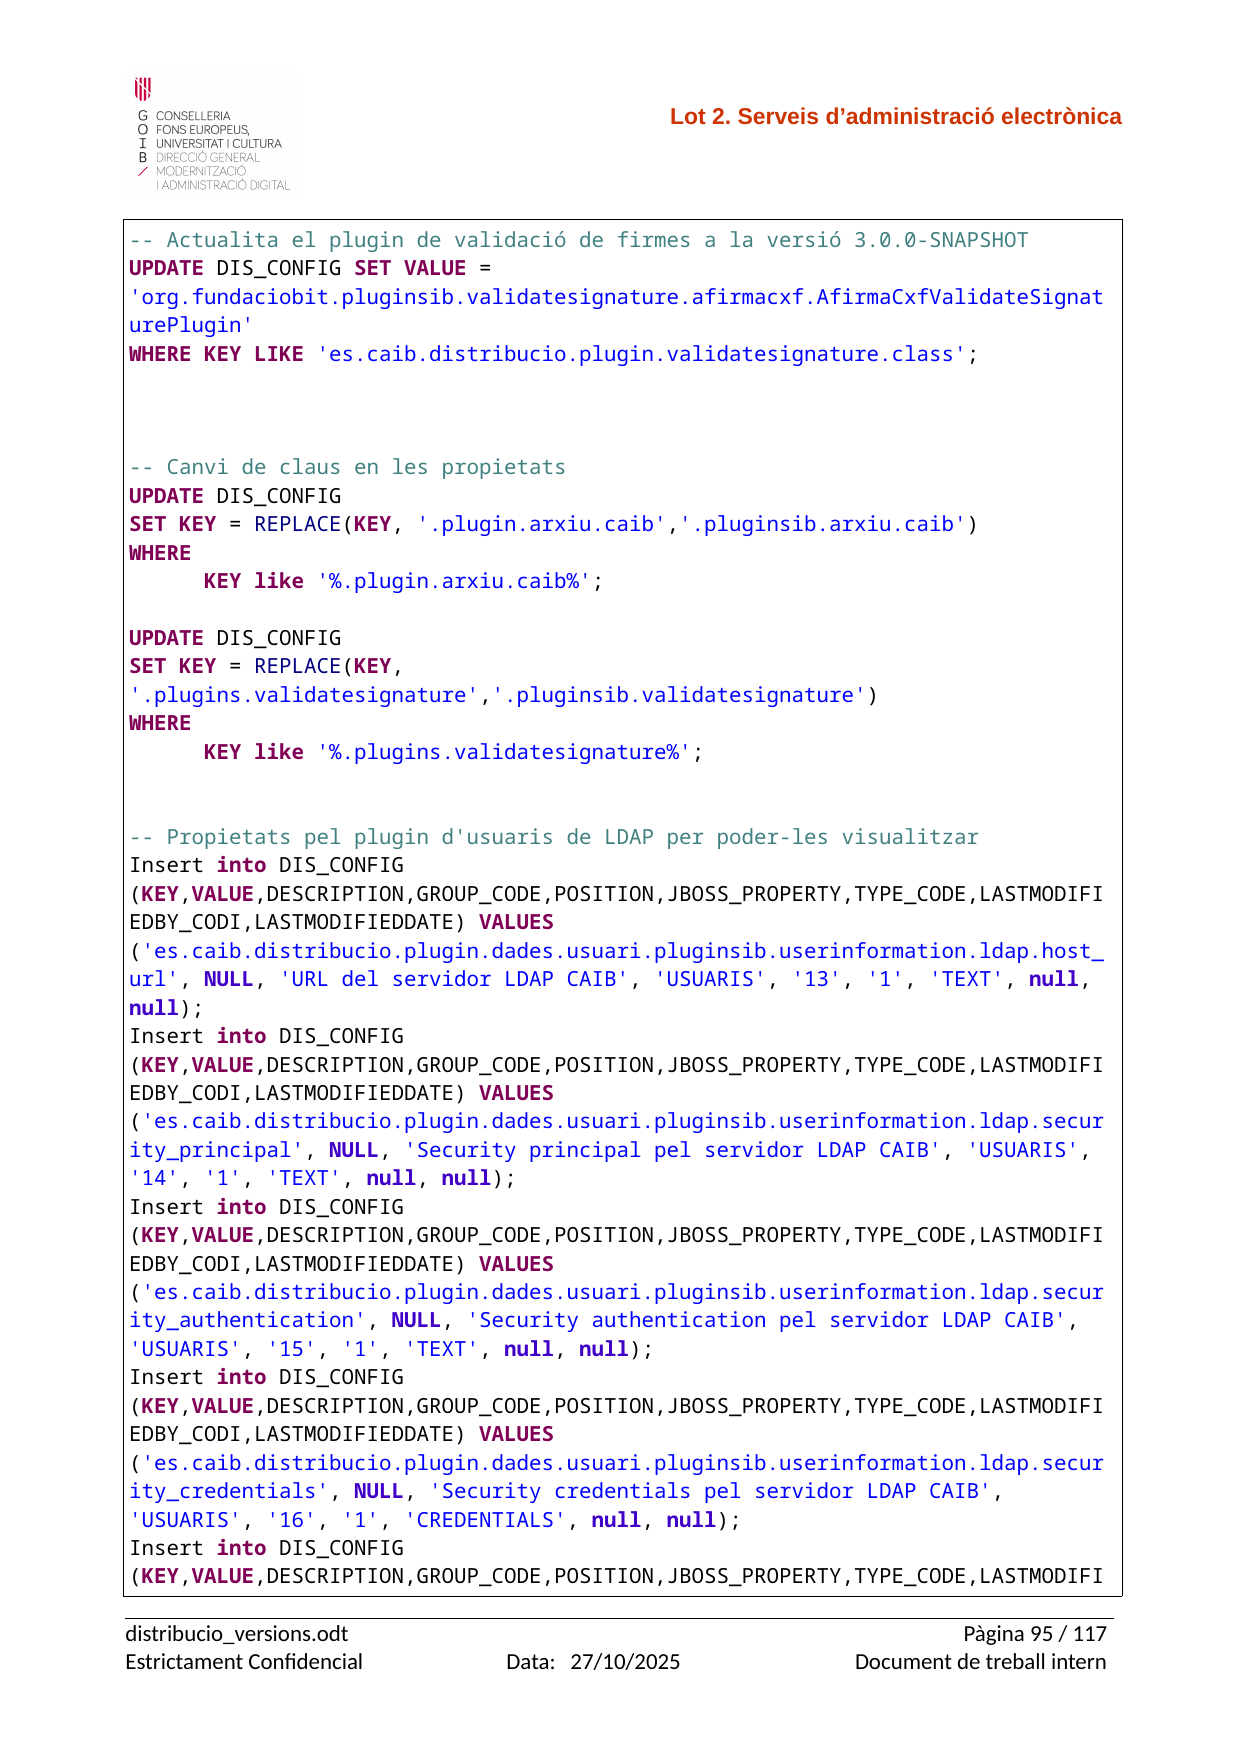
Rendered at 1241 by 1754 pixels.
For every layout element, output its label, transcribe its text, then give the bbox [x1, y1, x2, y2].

table_header -- Actualita el plugin de validació de firmes a la versió 3.0.0-SNAPSHOT UPDATE DIS_CONFIG SET VALUE = 'org.fundaciobit.pluginsib.validatesignature.afirmacxf.AfirmaCxfValidateSignaturePlugin' WHERE KEY LIKE 'es.caib.distribucio.plugin.validatesignature.class'; -- Canvi de claus en les propietats UPDATE DIS_CONFIG SET KEY = REPLACE(KEY, '.plugin.arxiu.caib','.pluginsib.arxiu.caib') WHERE KEY like '%.plugin.arxiu.caib%'; UPDATE DIS_CONFIG SET KEY = REPLACE(KEY, '.plugins.validatesignature','.pluginsib.validatesignature') WHERE KEY like '%.plugins.validatesignature%'; -- Propietats pel plugin d'usuaris de LDAP per poder-les visualitzar Insert into DIS_CONFIG (KEY,VALUE,DESCRIPTION,GROUP_CODE,POSITION,JBOSS_PROPERTY,TYPE_CODE,LASTMODIFIEDBY_CODI,LASTMODIFIEDDATE) VALUES ('es.caib.distribucio.plugin.dades.usuari.pluginsib.userinformation.ldap.host_url', NULL, 'URL del servidor LDAP CAIB', 'USUARIS', '13', '1', 'TEXT', null, null); Insert into DIS_CONFIG (KEY,VALUE,DESCRIPTION,GROUP_CODE,POSITION,JBOSS_PROPERTY,TYPE_CODE,LASTMODIFIEDBY_CODI,LASTMODIFIEDDATE) VALUES ('es.caib.distribucio.plugin.dades.usuari.pluginsib.userinformation.ldap.security_principal', NULL, 'Security principal pel servidor LDAP CAIB', 'USUARIS', '14', '1', 'TEXT', null, null); Insert into DIS_CONFIG (KEY,VALUE,DESCRIPTION,GROUP_CODE,POSITION,JBOSS_PROPERTY,TYPE_CODE,LASTMODIFIEDBY_CODI,LASTMODIFIEDDATE) VALUES ('es.caib.distribucio.plugin.dades.usuari.pluginsib.userinformation.ldap.security_authentication', NULL, 'Security authentication pel servidor LDAP CAIB', 'USUARIS', '15', '1', 'TEXT', null, null); Insert into DIS_CONFIG (KEY,VALUE,DESCRIPTION,GROUP_CODE,POSITION,JBOSS_PROPERTY,TYPE_CODE,LASTMODIFIEDBY_CODI,LASTMODIFIEDDATE) VALUES ('es.caib.distribucio.plugin.dades.usuari.pluginsib.userinformation.ldap.security_credentials', NULL, 'Security credentials pel servidor LDAP CAIB', 'USUARIS', '16', '1', 'CREDENTIALS', null, null); Insert into DIS_CONFIG (KEY,VALUE,DESCRIPTION,GROUP_CODE,POSITION,JBOSS_PROPERTY,TYPE_CODE,LASTMODIFI [124, 220, 1122, 1596]
picture [126, 70, 299, 197]
